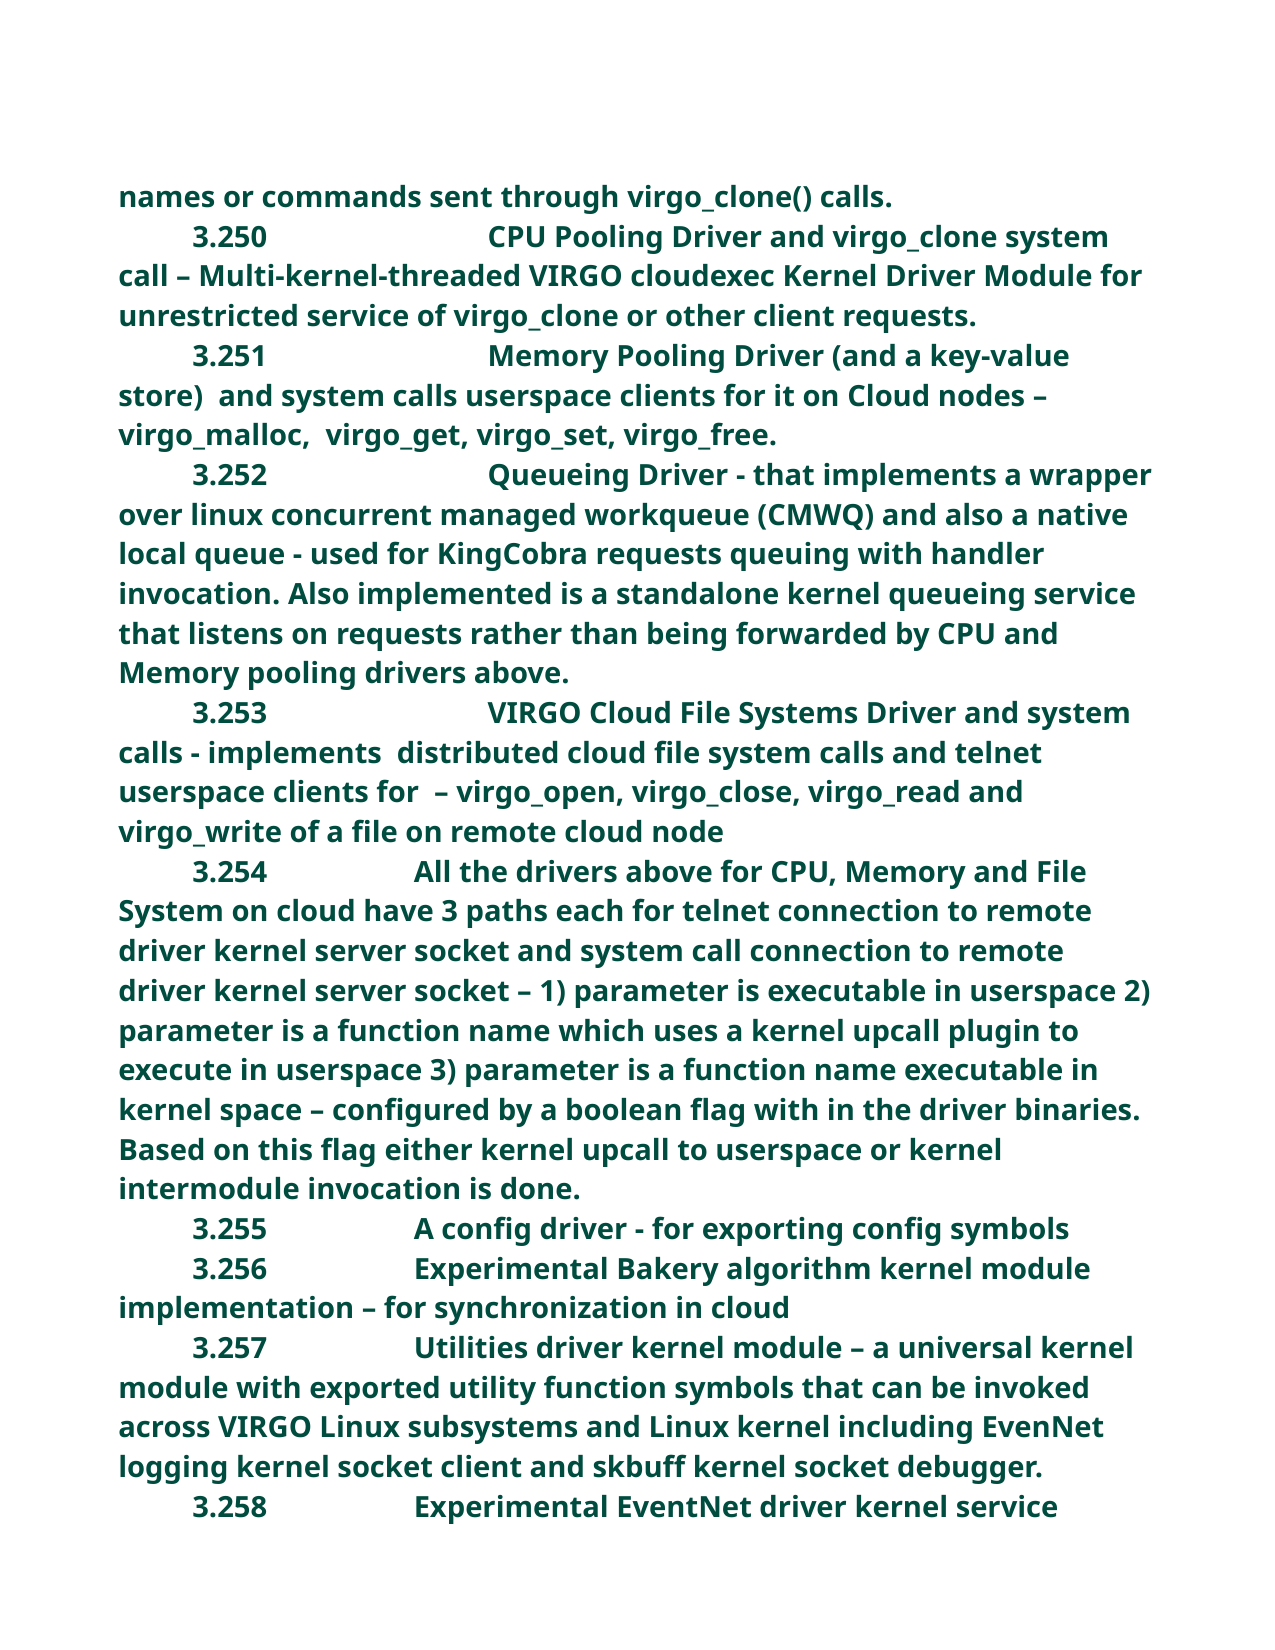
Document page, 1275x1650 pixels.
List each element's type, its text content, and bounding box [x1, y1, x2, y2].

text 3.251 Memory Pooling Driver (and a key-value store) and system calls userspace clients for it on Cloud nodes – virgo_malloc, virgo_get, virgo_set, virgo_free. [118, 335, 1157, 454]
text 3.255 A config driver - for exporting config symbols [118, 1208, 1157, 1248]
text 3.258 Experimental EventNet driver kernel service [118, 1486, 1157, 1526]
text 3.252 Queueing Driver - that implements a wrapper over linux concurrent managed workqueue (CMWQ) and also a native local queue - used for KingCobra requests queuing with handler invocation. Also implemented is a standalone kernel queueing service that listens on requests rather than being forwarded by CPU and Memory pooling drivers above. [118, 454, 1157, 692]
text 3.256 Experimental Bakery algorithm kernel module implementation – for synchronization in cloud [118, 1248, 1157, 1327]
text names or commands sent through virgo_clone() calls. [118, 176, 1157, 216]
text 3.250 CPU Pooling Driver and virgo_clone system call – Multi-kernel-threaded VIRGO cloudexec Kernel Driver Module for unrestricted service of virgo_clone or other client requests. [118, 216, 1157, 335]
text 3.253 VIRGO Cloud File Systems Driver and system calls - implements distributed cloud file system calls and telnet userspace clients for – virgo_open, virgo_close, virgo_read and virgo_write of a file on remote cloud node [118, 692, 1157, 851]
text 3.254 All the drivers above for CPU, Memory and File System on cloud have 3 paths each for telnet connection to remote driver kernel server socket and system call connection to remote driver kernel server socket – 1) parameter is executable in userspace 2) parameter is a function name which uses a kernel upcall plugin to execute in userspace 3) parameter is a function name executable in kernel space – configured by a boolean flag with in the driver binaries. Based on this flag either kernel upcall to userspace or kernel intermodule invocation is done. [118, 851, 1157, 1208]
text 3.257 Utilities driver kernel module – a universal kernel module with exported utility function symbols that can be invoked across VIRGO Linux subsystems and Linux kernel including EvenNet logging kernel socket client and skbuff kernel socket debugger. [118, 1327, 1157, 1486]
